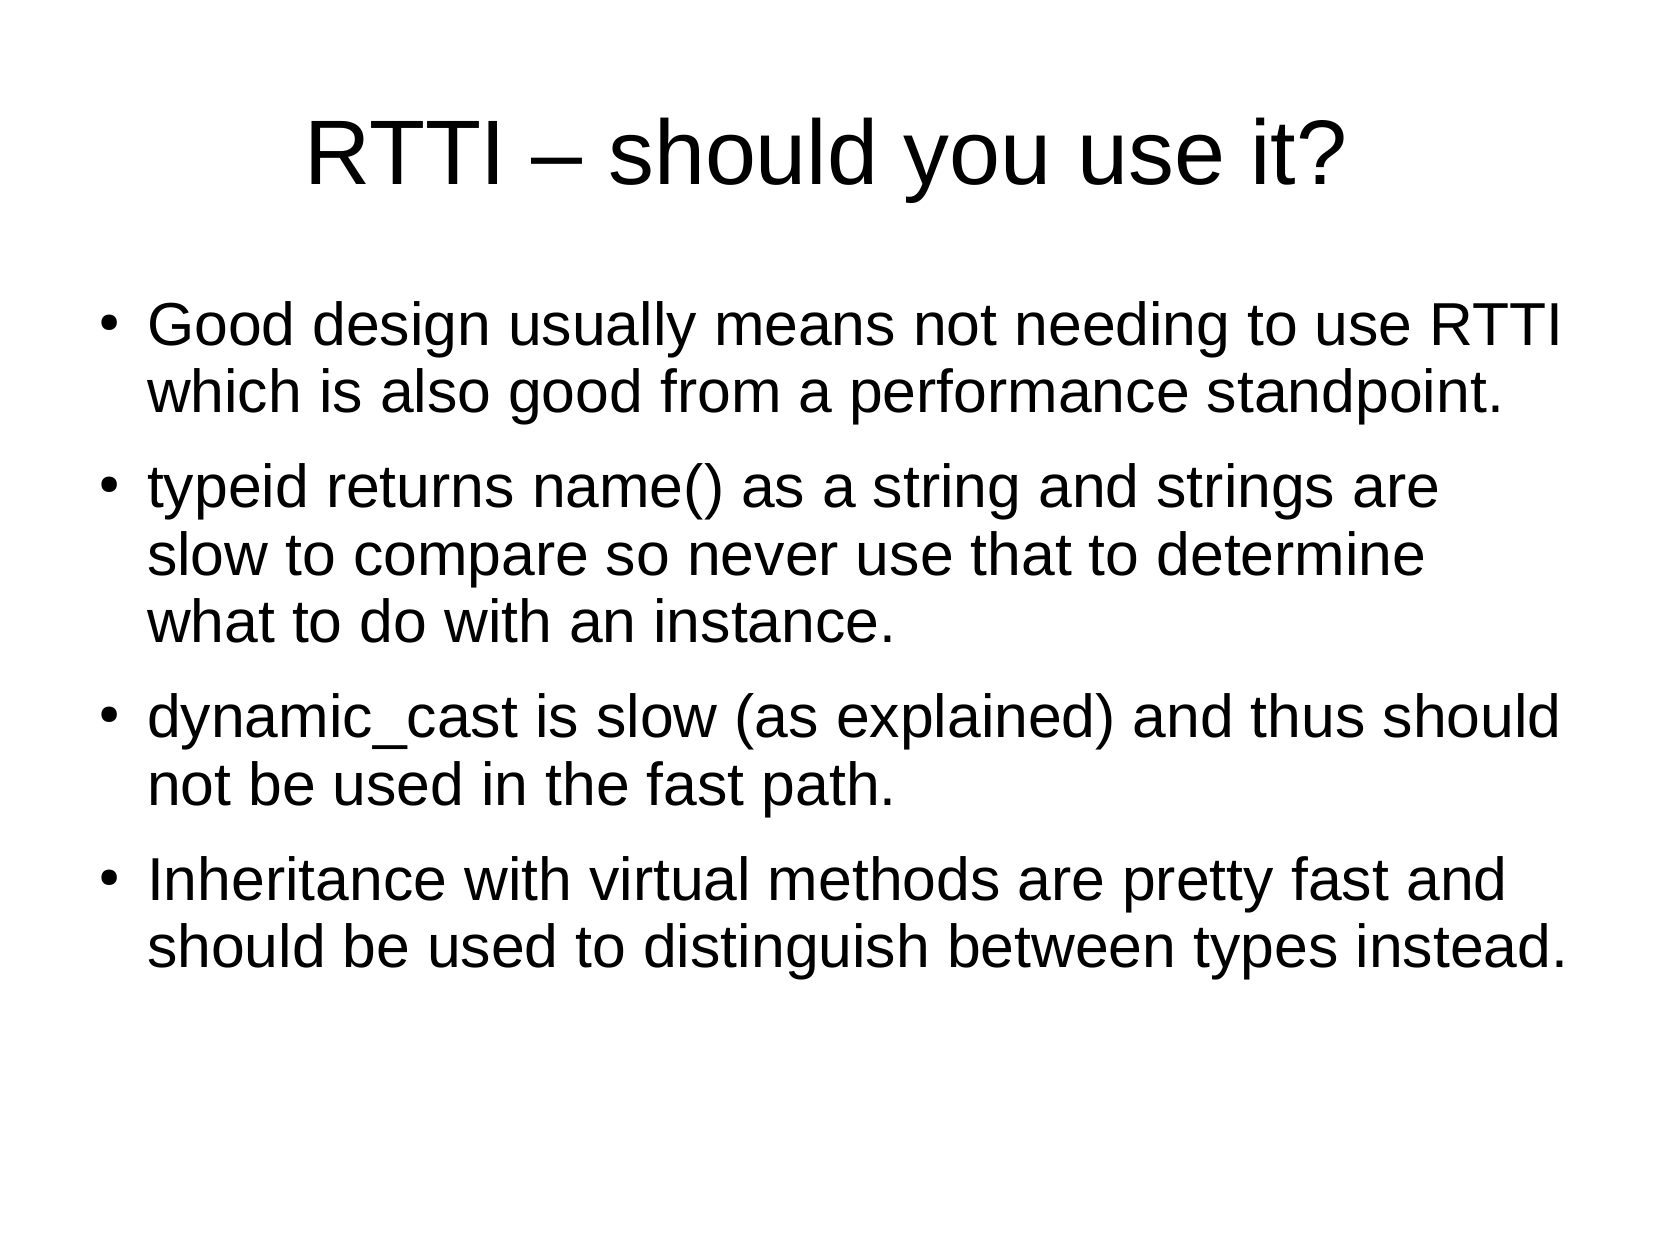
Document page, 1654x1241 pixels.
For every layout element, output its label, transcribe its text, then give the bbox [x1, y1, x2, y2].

list Good design usually means not needing to use RTTI which is also good from a performance standpoint. typeid returns name() as a string and strings are slow to compare so never use that to determine what to do with an instance. dynamic_cast is slow (as explained) and thus should not be used in the fast path. Inheritance with virtual methods are pretty fast and should be used to distinguish between types instead. [82, 290, 1571, 1109]
title RTTI – should you use it? [82, 49, 1571, 257]
